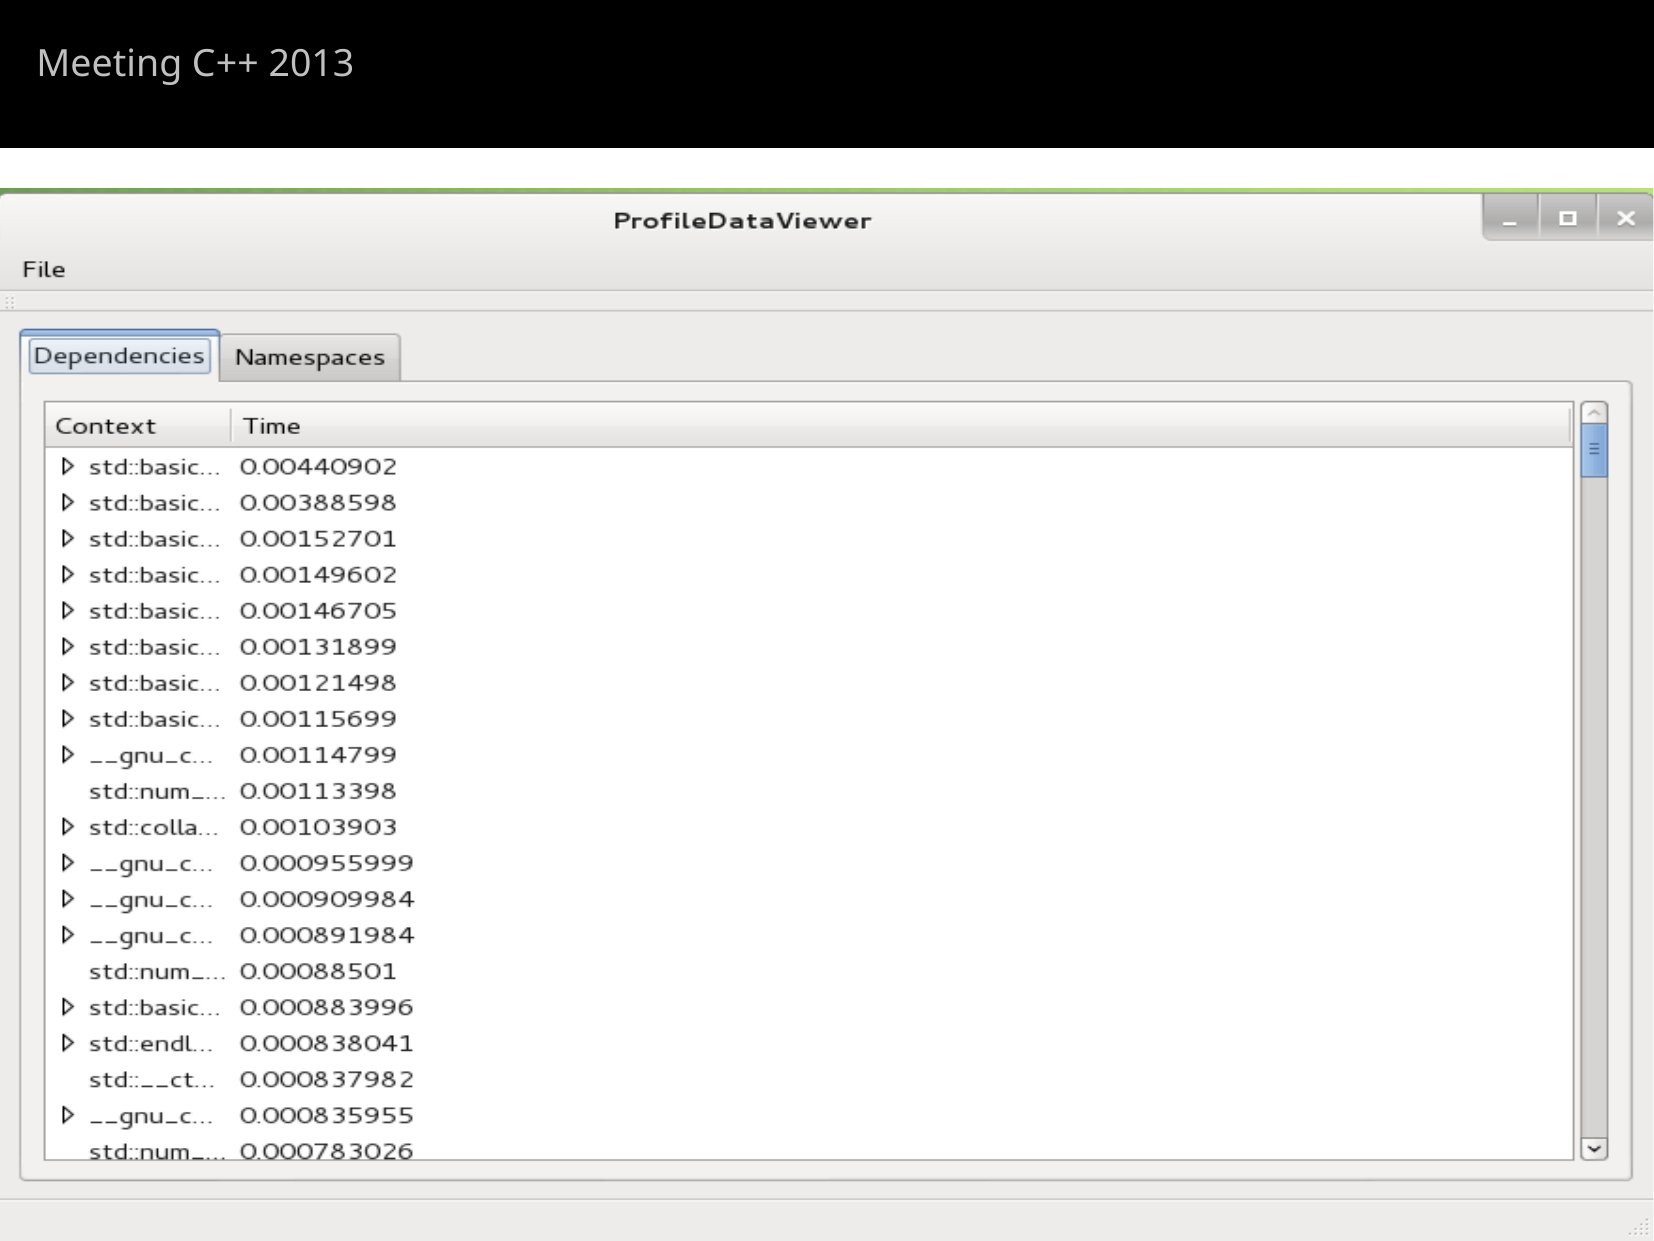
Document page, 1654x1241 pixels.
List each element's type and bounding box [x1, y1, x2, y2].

picture [0, 188, 1654, 1241]
